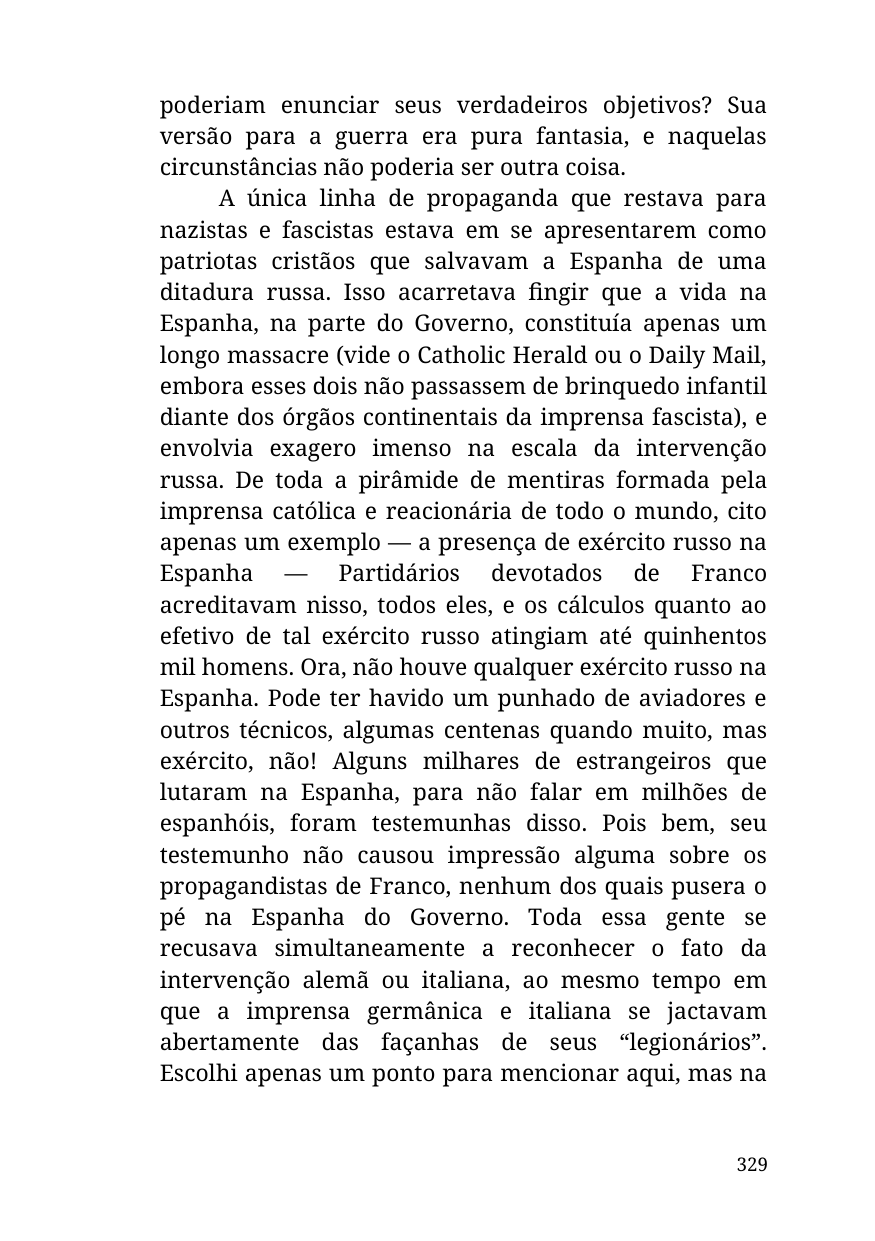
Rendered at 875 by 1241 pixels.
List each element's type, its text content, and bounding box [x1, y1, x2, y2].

text A única linha de propaganda que restava para nazistas e fascistas estava em se apresentarem como patriotas cristãos que salvavam a Espanha de uma ditadura russa. Isso acarretava fingir que a vida na Espanha, na parte do Governo, constituía apenas um longo massacre (vide o Catholic Herald ou o Daily Mail, embora esses dois não passassem de brinquedo infantil diante dos órgãos continentais da imprensa fascista), e envolvia exagero imenso na escala da intervenção russa. De toda a pirâmide de mentiras formada pela imprensa católica e reacionária de todo o mundo, cito apenas um exemplo — a presença de exército russo na Espanha — Partidários devotados de Franco acreditavam nisso, todos eles, e os cálculos quanto ao efetivo de tal exército russo atingiam até quinhentos mil homens. Ora, não houve qualquer exército russo na Espanha. Pode ter havido um punhado de aviadores e outros técnicos, algumas centenas quando muito, mas exército, não! Alguns milhares de estrangeiros que lutaram na Espanha, para não falar em milhões de espanhóis, foram testemunhas disso. Pois bem, seu testemunho não causou impressão alguma sobre os propagandistas de Franco, nenhum dos quais pusera o pé na Espanha do Governo. Toda essa gente se recusava simultaneamente a reconhecer o fato da intervenção alemã ou italiana, ao mesmo tempo em que a imprensa germânica e italiana se jactavam abertamente das façanhas de seus “legionários”. Escolhi apenas um ponto para mencionar aqui, mas na [159, 182, 768, 1088]
text poderiam enunciar seus verdadeiros objetivos? Sua versão para a guerra era pura fantasia, e naquelas circunstâncias não poderia ser outra coisa. [159, 88, 768, 182]
